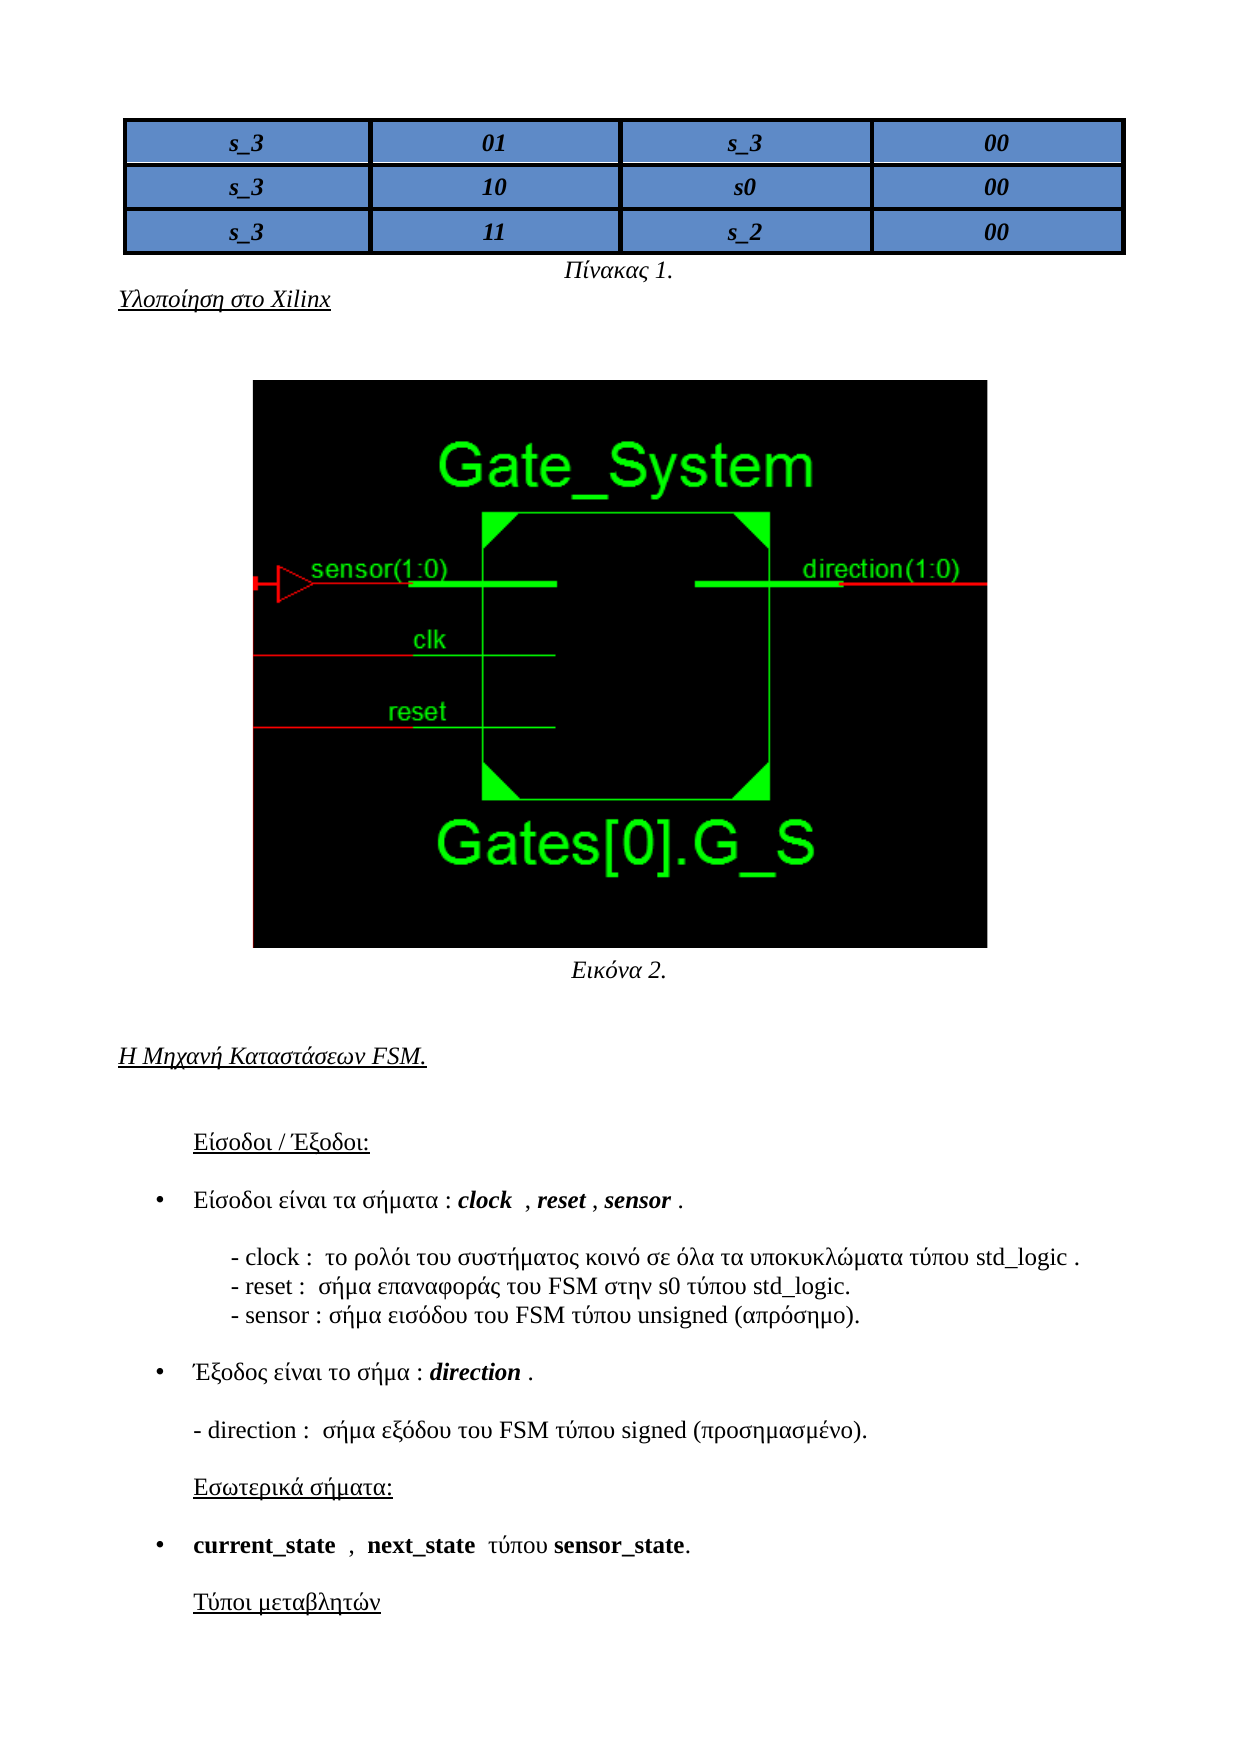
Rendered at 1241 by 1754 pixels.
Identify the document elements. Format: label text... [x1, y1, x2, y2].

text Πίνακας 1. [118, 255, 1122, 284]
text Εσωτερικά σήματα: [118, 1472, 1122, 1501]
table_cell s_3 [127, 211, 368, 251]
text - direction : σήμα εξόδου του FSM τύπου signed (προσημασμένο). [118, 1415, 1122, 1444]
text Η Μηχανή Καταστάσεων FSM. [118, 1041, 1122, 1070]
picture [252, 380, 988, 948]
table_cell s0 [623, 167, 870, 207]
table_cell 11 [373, 211, 618, 251]
table_cell 00 [874, 211, 1121, 251]
table_cell 10 [373, 167, 618, 207]
text - reset : σήμα επαναφοράς του FSM στην s0 τύπου std_logic. [118, 1271, 1122, 1300]
table_cell s_3 [127, 122, 368, 162]
list Έξοδος είναι το σήμα : direction . [156, 1357, 1122, 1386]
list Είσοδοι είναι τα σήματα : clock , reset , sensor . [156, 1185, 1122, 1214]
text Είσοδοι / Έξοδοι: [118, 1127, 1122, 1156]
table_cell 00 [874, 167, 1121, 207]
text Τύποι μεταβλητών [118, 1587, 1122, 1616]
list current_state , next_state τύπου sensor_state. [156, 1530, 1122, 1559]
table_cell 00 [874, 122, 1121, 162]
text Εικόνα 2. [118, 955, 1122, 984]
table_cell 01 [373, 122, 618, 162]
table_cell s_3 [127, 167, 368, 207]
table_cell s_2 [623, 211, 870, 251]
table_cell s_3 [623, 122, 870, 162]
text Υλοποίηση στο Xilinx [118, 284, 1122, 313]
list - clock : το ρολόι του συστήματος κοινό σε όλα τα υποκυκλώματα τύπου std_logic . [193, 1242, 1122, 1271]
text - sensor : σήμα εισόδου του FSM τύπου unsigned (απρόσημο). [118, 1300, 1122, 1329]
